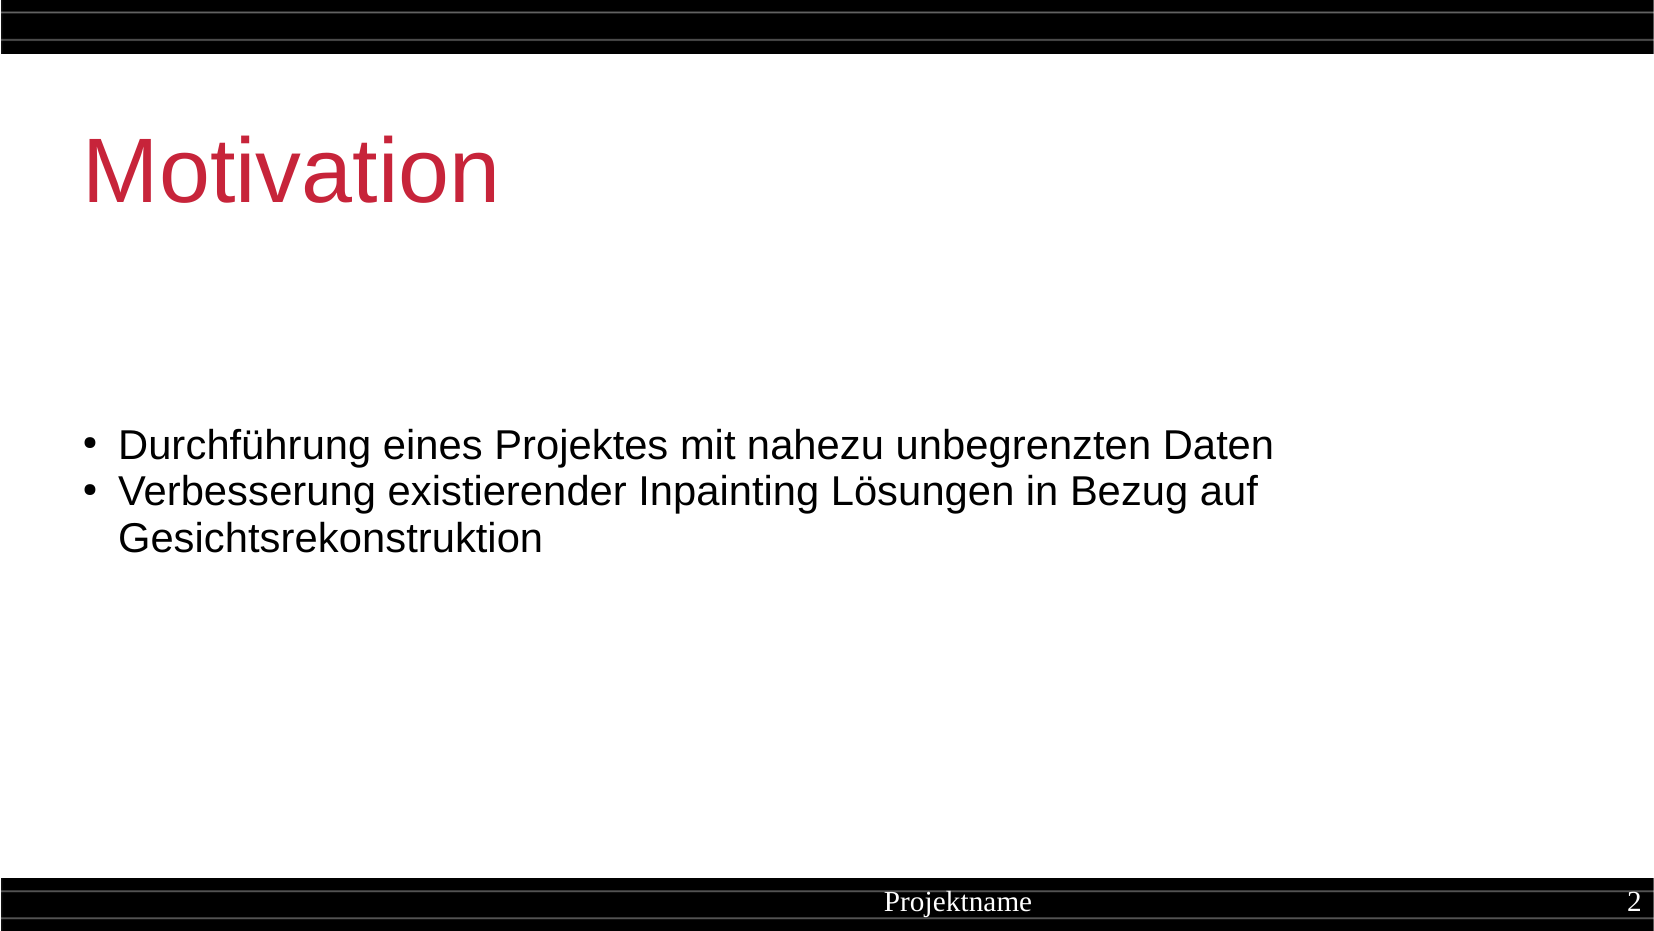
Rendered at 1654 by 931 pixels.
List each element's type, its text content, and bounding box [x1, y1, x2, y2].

subtitle Durchführung eines Projektes mit nahezu unbegrenzten Daten Verbesserung existierender Inpainting Lösungen in Bezug auf Gesichtsrekonstruktion [82, 271, 1571, 758]
title Motivation [82, 92, 1571, 249]
picture [1, 878, 1654, 931]
picture [1, 0, 1654, 54]
